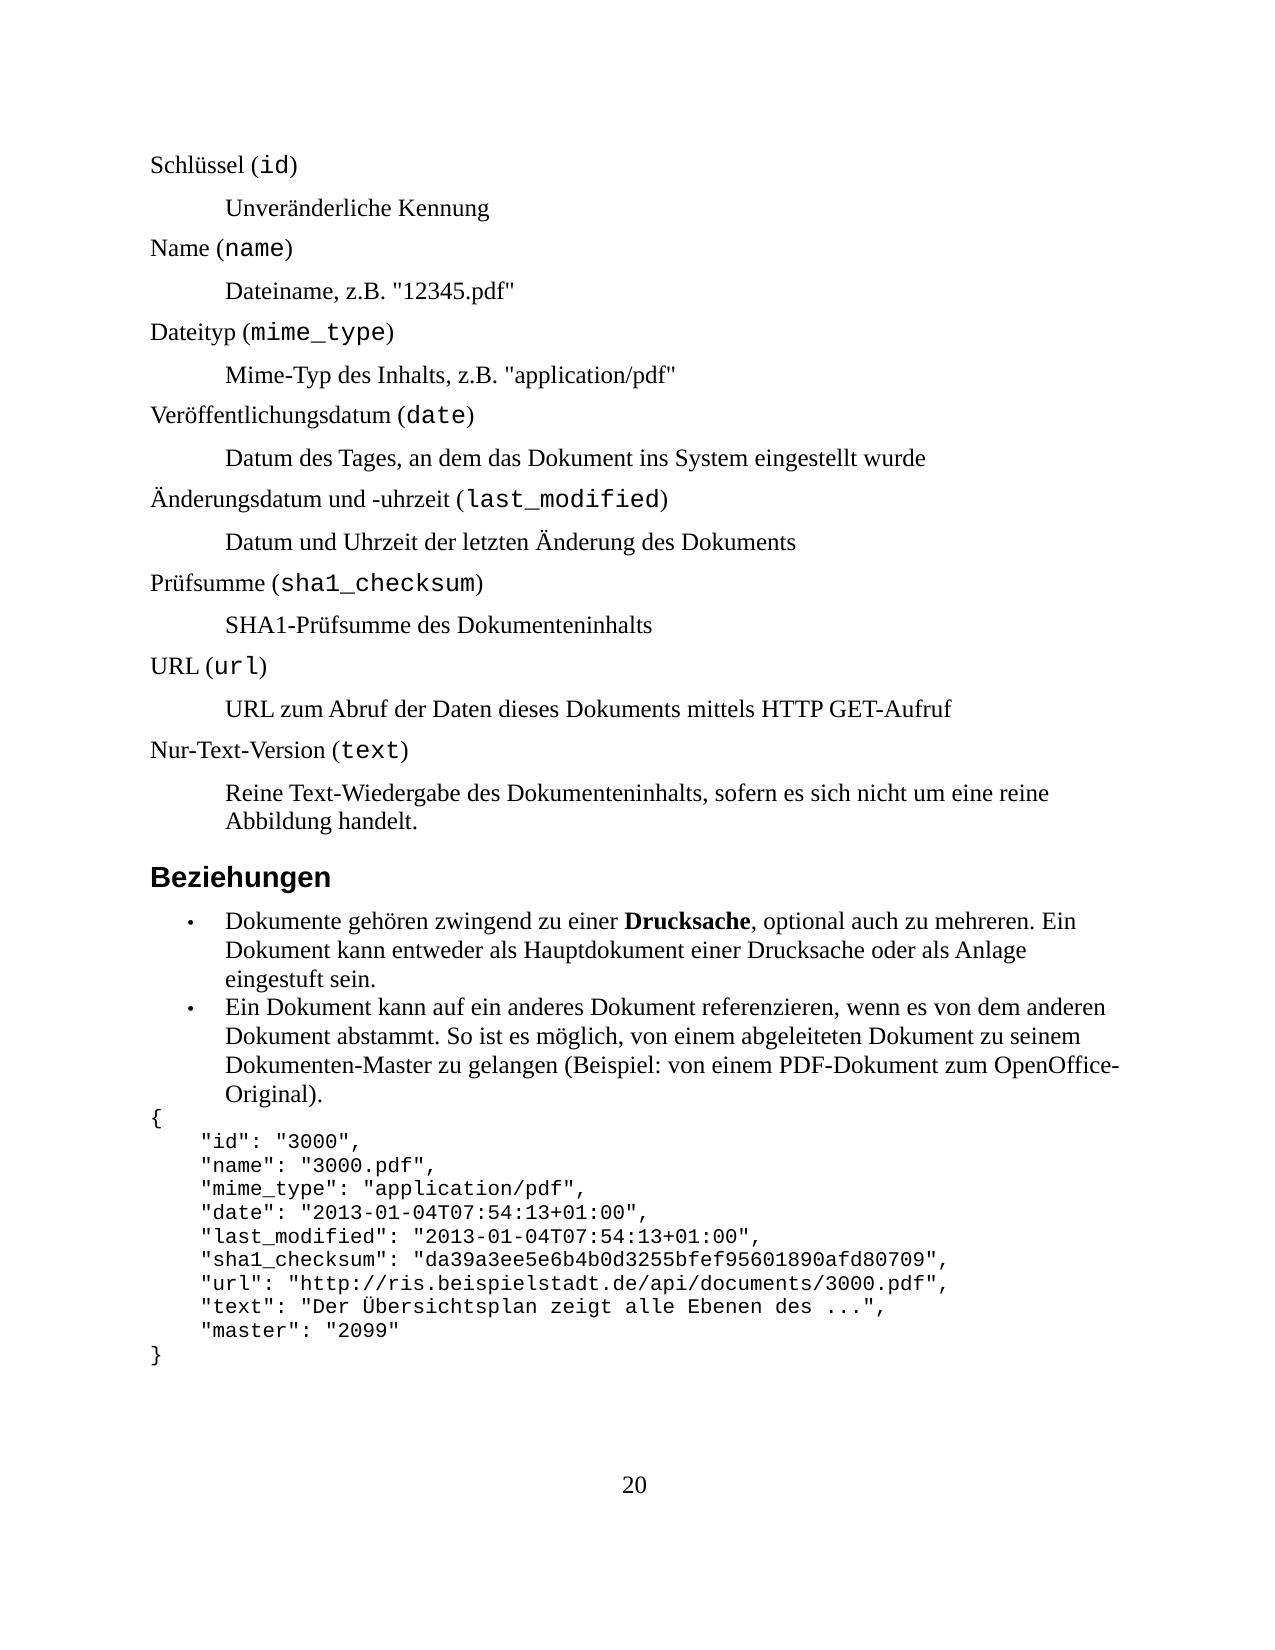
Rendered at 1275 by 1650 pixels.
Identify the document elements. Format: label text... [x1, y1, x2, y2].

text Änderungsdatum und -uhrzeit (last_modified) [150, 484, 1125, 515]
text "date": "2013-01-04T07:54:13+01:00", [150, 1202, 1125, 1226]
text Mime-Typ des Inhalts, z.B. "application/pdf" [225, 360, 1125, 389]
text } [150, 1344, 1125, 1367]
text Reine Text-Wiedergabe des Dokumenteninhalts, sofern es sich nicht um eine reine Abbildung handelt. [225, 778, 1125, 835]
text Prüfsumme (sha1_checksum) [150, 568, 1125, 598]
text URL (url) [150, 651, 1125, 682]
list Dokumente gehören zwingend zu einer Drucksache, optional auch zu mehreren. Ein Dokument kann entweder als Hauptdokument einer Drucksache oder als Anlage eingestuft sein. [187, 906, 1125, 992]
subtitle Beziehungen [150, 860, 1125, 894]
text "text": "Der Übersichtsplan zeigt alle Ebenen des ...", [150, 1297, 1125, 1320]
text Name (name) [150, 233, 1125, 264]
text Dateiname, z.B. "12345.pdf" [225, 276, 1125, 305]
text "sha1_checksum": "da39a3ee5e6b4b0d3255bfef95601890afd80709", [150, 1249, 1125, 1273]
text "master": "2099" [150, 1320, 1125, 1344]
text "id": "3000", [150, 1131, 1125, 1155]
text Nur-Text-Version (text) [150, 735, 1125, 766]
text Dateityp (mime_type) [150, 317, 1125, 348]
text Datum und Uhrzeit der letzten Änderung des Dokuments [225, 527, 1125, 556]
list Ein Dokument kann auf ein anderes Dokument referenzieren, wenn es von dem anderen Dokument abstammt. So ist es möglich, von einem abgeleiteten Dokument zu seinem Dokumenten-Master zu gelangen (Beispiel: von einem PDF-Dokument zum OpenOffice-Original). [187, 992, 1125, 1107]
text Schlüssel (id) [150, 150, 1125, 181]
text URL zum Abruf der Daten dieses Dokuments mittels HTTP GET-Aufruf [225, 694, 1125, 723]
text { [150, 1107, 1125, 1131]
text "name": "3000.pdf", [150, 1155, 1125, 1178]
text "last_modified": "2013-01-04T07:54:13+01:00", [150, 1226, 1125, 1249]
text "mime_type": "application/pdf", [150, 1178, 1125, 1202]
text Unveränderliche Kennung [225, 193, 1125, 222]
text SHA1-Prüfsumme des Dokumenteninhalts [225, 611, 1125, 639]
text "url": "http://ris.beispielstadt.de/api/documents/3000.pdf", [150, 1273, 1125, 1297]
text Datum des Tages, an dem das Dokument ins System eingestellt wurde [225, 443, 1125, 472]
text Veröffentlichungsdatum (date) [150, 401, 1125, 431]
